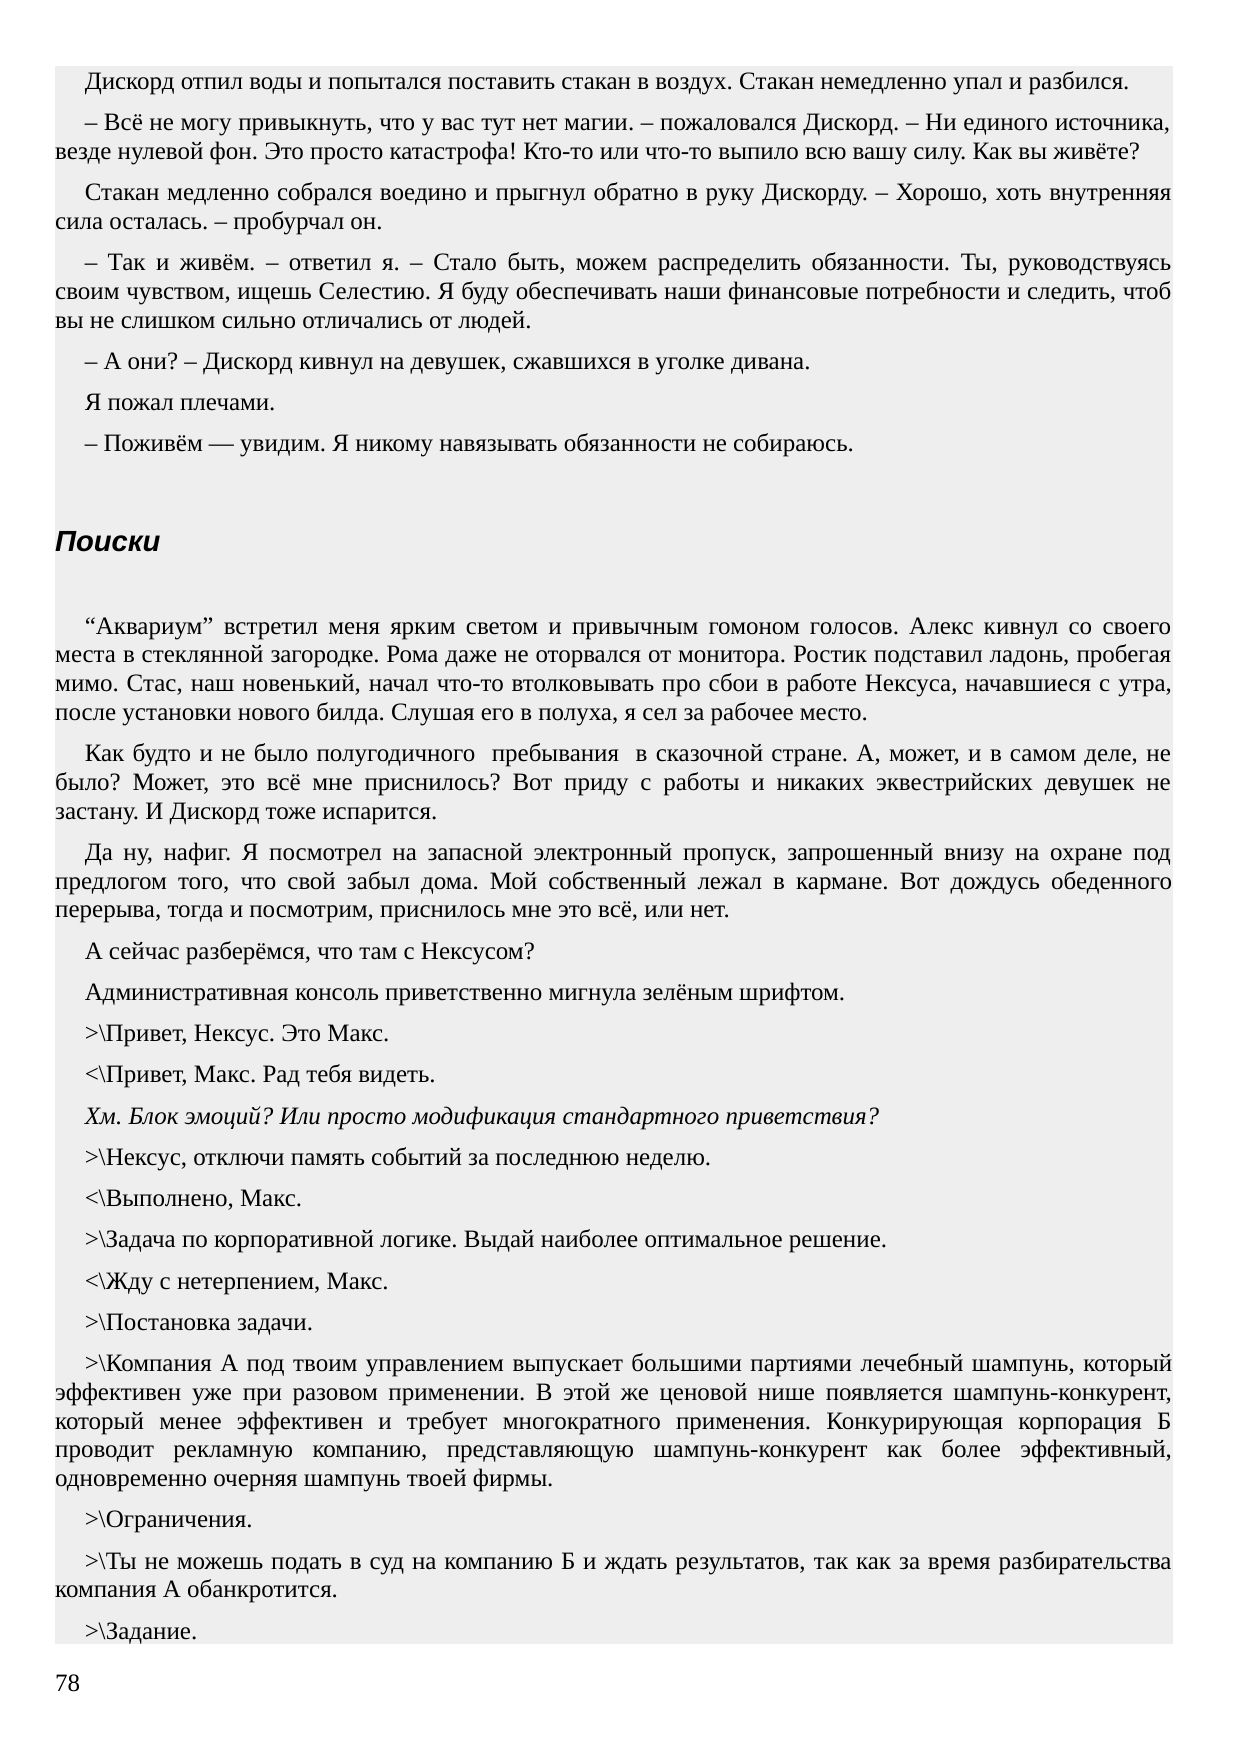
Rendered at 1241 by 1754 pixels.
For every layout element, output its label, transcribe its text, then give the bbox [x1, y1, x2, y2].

text – Всё не могу привыкнуть, что у вас тут нет магии. – пожаловался Дискорд. – Ни единого источника, везде нулевой фон. Это просто катастрофа! Кто-то или что-то выпило всю вашу силу. Как вы живёте? [55, 107, 1173, 165]
text >\Задание. [55, 1616, 1173, 1644]
text – Поживём — увидим. Я никому навязывать обязанности не собираюсь. [55, 428, 1173, 457]
text >\Привет, Нексус. Это Макс. [55, 1018, 1173, 1047]
text >\Нексус, отключи память событий за последнюю неделю. [55, 1142, 1173, 1171]
text Административная консоль приветственно мигнула зелёным шрифтом. [55, 977, 1173, 1006]
text >\Ты не можешь подать в суд на компанию Б и ждать результатов, так как за время разбирательства компания А обанкротится. [55, 1546, 1173, 1603]
text А сейчас разберёмся, что там с Нексусом? [55, 936, 1173, 964]
text – Так и живём. – ответил я. – Стало быть, можем распределить обязанности. Ты, руководствуясь своим чувством, ищешь Селестию. Я буду обеспечивать наши финансовые потребности и следить, чтоб вы не слишком сильно отличались от людей. [55, 247, 1173, 333]
text <\Жду с нетерпением, Макс. [55, 1266, 1173, 1294]
text Я пожал плечами. [55, 387, 1173, 416]
text Дискорд отпил воды и попытался поставить стакан в воздух. Стакан немедленно упал и разбился. [55, 66, 1173, 95]
text <\Выполнено, Макс. [55, 1183, 1173, 1212]
text >\Компания А под твоим управлением выпускает большими партиями лечебный шампунь, который эффективен уже при разовом применении. В этой же ценовой нише появляется шампунь-конкурент, который менее эффективен и требует многократного применения. Конкурирующая корпорация Б проводит рекламную компанию, представляющую шампунь-конкурент как более эффективный, одновременно очерняя шампунь твоей фирмы. [55, 1348, 1173, 1492]
text Да ну, нафиг. Я посмотрел на запасной электронный пропуск, запрошенный внизу на охране под предлогом того, что свой забыл дома. Мой собственный лежал в кармане. Вот дождусь обеденного перерыва, тогда и посмотрим, приснилось мне это всё, или нет. [55, 837, 1173, 923]
text Стакан медленно собрался воедино и прыгнул обратно в руку Дискорду. – Хорошо, хоть внутренняя сила осталась. – пробурчал он. [55, 177, 1173, 235]
text Как будто и не было полугодичного пребывания в сказочной стране. А, может, и в самом деле, не было? Может, это всё мне приснилось? Вот приду с работы и никаких эквестрийских девушек не застану. И Дискорд тоже испарится. [55, 738, 1173, 824]
text “Аквариум” встретил меня ярким светом и привычным гомоном голосов. Алекс кивнул со своего места в стеклянной загородке. Рома даже не оторвался от монитора. Ростик подставил ладонь, пробегая мимо. Стас, наш новенький, начал что-то втолковывать про сбои в работе Нексуса, начавшиеся с утра, после установки нового билда. Слушая его в полуха, я сел за рабочее место. [55, 611, 1173, 726]
text – А они? – Дискорд кивнул на девушек, сжавшихся в уголке дивана. [55, 346, 1173, 375]
text >\Задача по корпоративной логике. Выдай наиболее оптимальное решение. [55, 1224, 1173, 1253]
text >\Ограничения. [55, 1504, 1173, 1533]
text Хм. Блок эмоций? Или просто модификация стандартного приветствия? [55, 1101, 1173, 1129]
text >\Постановка задачи. [55, 1307, 1173, 1336]
subtitle Поиски [55, 523, 1173, 557]
text <\Привет, Макс. Рад тебя видеть. [55, 1059, 1173, 1088]
